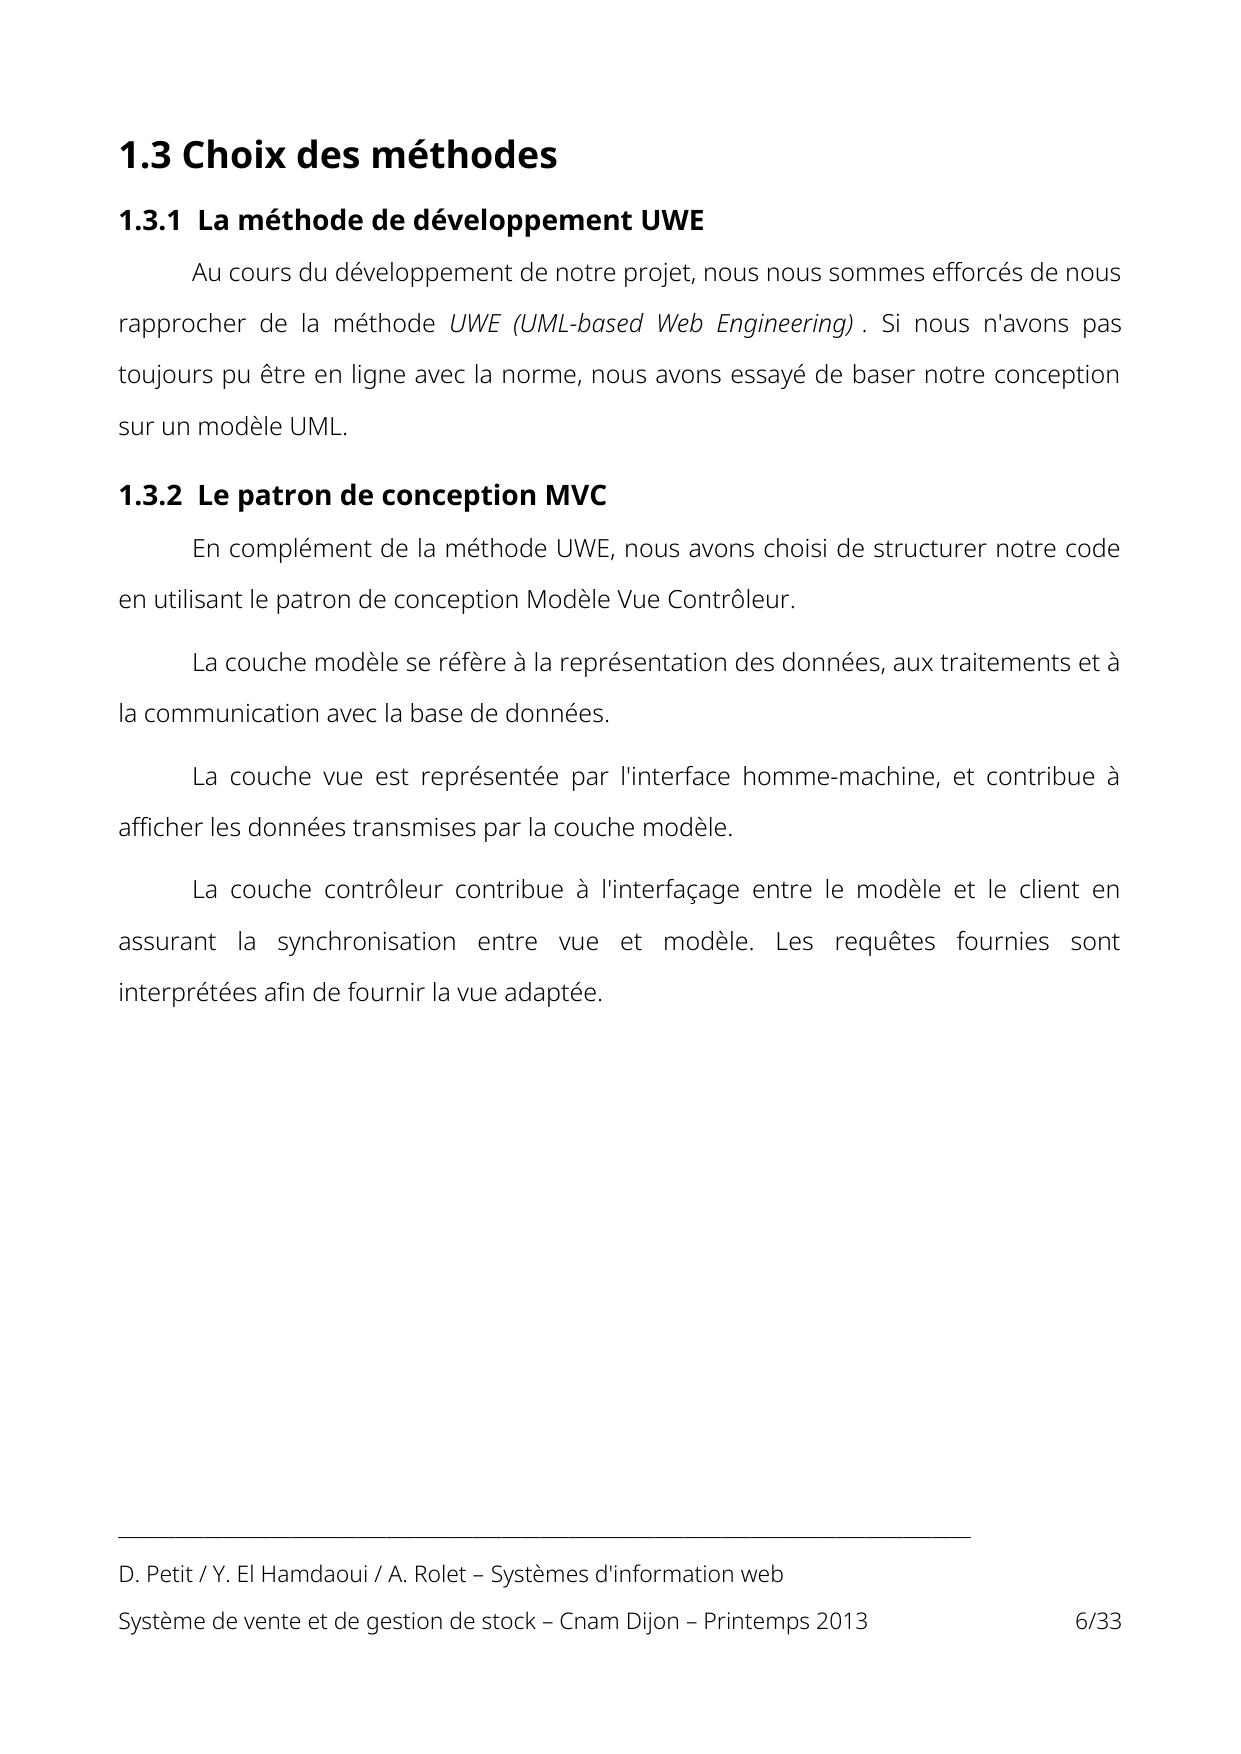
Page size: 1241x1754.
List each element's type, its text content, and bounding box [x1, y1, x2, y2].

text La couche contrôleur contribue à l'interfaçage entre le modèle et le client en assurant la synchronisation entre vue et modèle. Les requêtes fournies sont interprétées afin de fournir la vue adaptée. [118, 872, 1122, 1008]
text La couche vue est représentée par l'interface homme-machine, et contribue à afficher les données transmises par la couche modèle. [118, 758, 1122, 843]
subtitle Choix des méthodes [118, 128, 1122, 179]
text La couche modèle se réfère à la représentation des données, aux traitements et à la communication avec la base de données. [118, 644, 1122, 729]
text En complément de la méthode UWE, nous avons choisi de structurer notre code en utilisant le patron de conception Modèle Vue Contrôleur. [118, 530, 1122, 615]
subtitle Le patron de conception MVC [118, 476, 1122, 514]
subtitle La méthode de développement UWE [118, 200, 1122, 239]
text Au cours du développement de notre projet, nous nous sommes efforcés de nous rapprocher de la méthode UWE (UML-based Web Engineering) . Si nous n'avons pas toujours pu être en ligne avec la norme, nous avons essayé de baser notre conception sur un modèle UML. [118, 255, 1122, 442]
